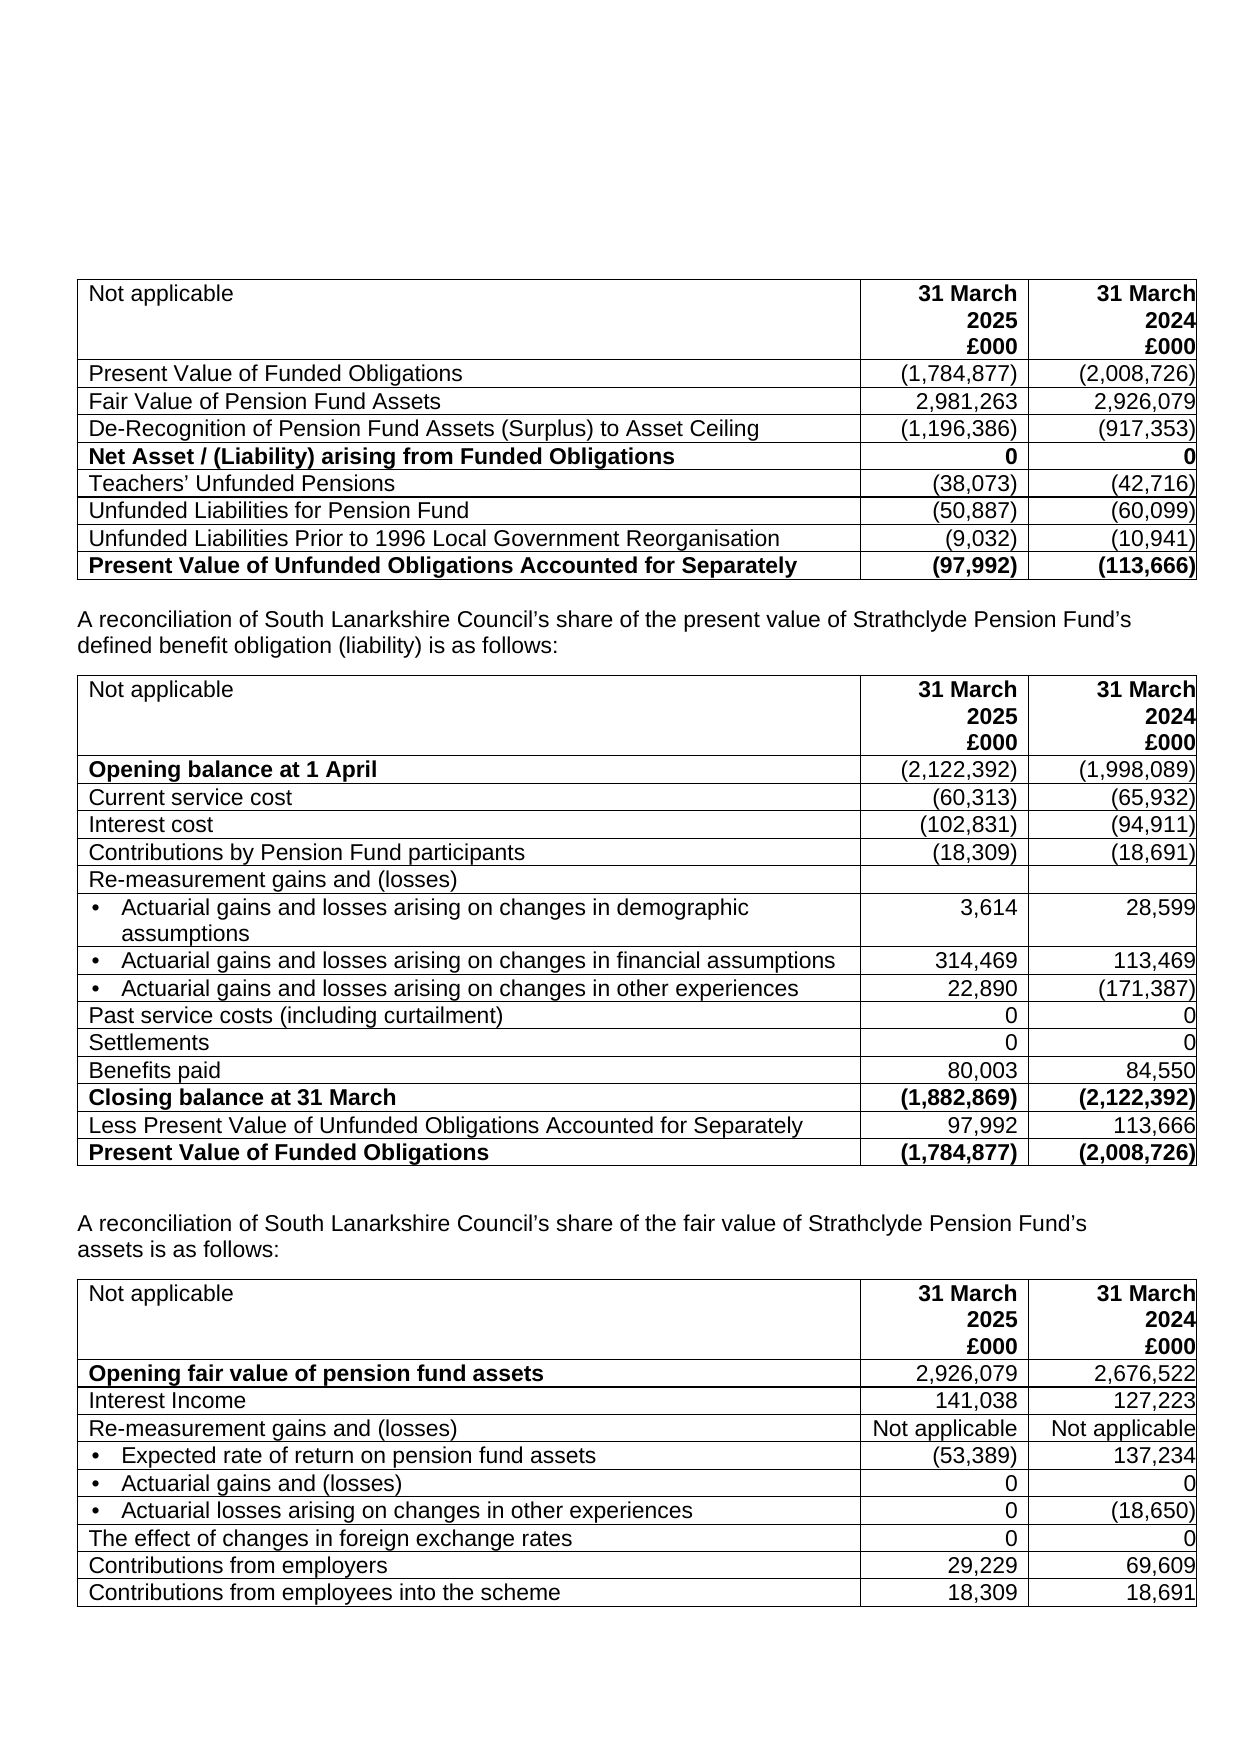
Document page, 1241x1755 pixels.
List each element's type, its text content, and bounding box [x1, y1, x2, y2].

table_cell (1,882,869) [861, 1084, 1028, 1111]
table_cell The effect of changes in foreign exchange rates [78, 1525, 860, 1551]
table_cell (2,122,392) [861, 756, 1028, 783]
table_header 31 March 2024 £000 [1029, 1280, 1196, 1359]
table_cell 0 [861, 443, 1028, 469]
table_cell (94,911) [1029, 811, 1196, 838]
table_cell (2,008,726) [1029, 1139, 1196, 1165]
table_cell (917,353) [1029, 415, 1196, 442]
table_cell Present Value of Funded Obligations [78, 360, 860, 387]
table_header 31 March 2025 £000 [861, 280, 1028, 359]
table_cell (60,099) [1029, 498, 1196, 524]
table_cell 2,981,263 [861, 388, 1028, 414]
table_cell Actuarial gains and losses arising on changes in other experiences [78, 975, 860, 1001]
table_cell Re-measurement gains and (losses) [78, 866, 860, 892]
table_cell Opening balance at 1 April [78, 756, 860, 783]
table_cell (102,831) [861, 811, 1028, 838]
table_cell (65,932) [1029, 784, 1196, 810]
table_cell 18,309 [861, 1579, 1028, 1606]
table_cell 0 [1029, 443, 1196, 469]
table_cell (9,032) [861, 525, 1028, 551]
table_cell Interest cost [78, 811, 860, 838]
table_cell 2,676,522 [1029, 1360, 1196, 1386]
table_cell (97,992) [861, 552, 1028, 578]
text A reconciliation of South Lanarkshire Council’s share of the present value of Strathclyde Pension Fund’s defined benefit obligation (liability) is as follows: [77, 606, 1197, 659]
table_header 31 March 2024 £000 [1029, 676, 1196, 755]
table_cell Past service costs (including curtailment) [78, 1002, 860, 1028]
table_cell 97,992 [861, 1112, 1028, 1138]
table_cell Settlements [78, 1029, 860, 1056]
table_cell 0 [861, 1497, 1028, 1523]
table_cell 84,550 [1029, 1057, 1196, 1083]
table_cell 2,926,079 [1029, 388, 1196, 414]
table_cell 2,926,079 [861, 1360, 1028, 1386]
table_cell Unfunded Liabilities Prior to 1996 Local Government Reorganisation [78, 525, 860, 551]
table_cell [861, 866, 1028, 892]
table_cell 3,614 [861, 894, 1028, 946]
table_cell 69,609 [1029, 1552, 1196, 1578]
table_cell Present Value of Unfunded Obligations Accounted for Separately [78, 552, 860, 578]
table_cell (53,389) [861, 1442, 1028, 1469]
table_cell De-Recognition of Pension Fund Assets (Surplus) to Asset Ceiling [78, 415, 860, 442]
table_cell Closing balance at 31 March [78, 1084, 860, 1111]
table_cell Expected rate of return on pension fund assets [78, 1442, 860, 1469]
text A reconciliation of South Lanarkshire Council’s share of the fair value of Strathclyde Pension Fund’s assets is as follows: [77, 1209, 1149, 1262]
table_cell 127,223 [1029, 1388, 1196, 1414]
table_cell 141,038 [861, 1388, 1028, 1414]
table_header 31 March 2025 £000 [861, 676, 1028, 755]
table_cell 0 [1029, 1002, 1196, 1028]
table_cell 18,691 [1029, 1579, 1196, 1606]
table_cell (2,008,726) [1029, 360, 1196, 387]
table_cell 0 [1029, 1470, 1196, 1496]
table_cell Opening fair value of pension fund assets [78, 1360, 860, 1386]
table_cell (113,666) [1029, 552, 1196, 578]
table_cell (18,650) [1029, 1497, 1196, 1523]
table_cell 0 [861, 1002, 1028, 1028]
table_cell 113,469 [1029, 947, 1196, 973]
table_cell Interest Income [78, 1388, 860, 1414]
table_cell Fair Value of Pension Fund Assets [78, 388, 860, 414]
table_cell 28,599 [1029, 894, 1196, 946]
table_header Not applicable [78, 676, 860, 755]
table_cell Re-measurement gains and (losses) [78, 1415, 860, 1441]
table_cell 0 [861, 1525, 1028, 1551]
table_cell 0 [861, 1470, 1028, 1496]
table_cell (42,716) [1029, 470, 1196, 496]
table_cell 314,469 [861, 947, 1028, 973]
table_cell 29,229 [861, 1552, 1028, 1578]
table_cell (1,784,877) [861, 360, 1028, 387]
table_cell (2,122,392) [1029, 1084, 1196, 1111]
table_cell 0 [1029, 1029, 1196, 1056]
table_cell Contributions by Pension Fund participants [78, 839, 860, 865]
table_cell Actuarial losses arising on changes in other experiences [78, 1497, 860, 1523]
table_cell 137,234 [1029, 1442, 1196, 1469]
table_cell 113,666 [1029, 1112, 1196, 1138]
table_header 31 March 2024 £000 [1029, 280, 1196, 359]
table_cell Not applicable [861, 1415, 1028, 1441]
table_cell (50,887) [861, 498, 1028, 524]
table_header Not applicable [78, 280, 860, 359]
table_cell [1029, 866, 1196, 892]
table_cell Not applicable [1029, 1415, 1196, 1441]
table_cell (1,196,386) [861, 415, 1028, 442]
table_cell Benefits paid [78, 1057, 860, 1083]
table_cell Less Present Value of Unfunded Obligations Accounted for Separately [78, 1112, 860, 1138]
table_cell (18,309) [861, 839, 1028, 865]
table_cell Present Value of Funded Obligations [78, 1139, 860, 1165]
table_cell (1,998,089) [1029, 756, 1196, 783]
table_cell 22,890 [861, 975, 1028, 1001]
table_cell (10,941) [1029, 525, 1196, 551]
table_cell (38,073) [861, 470, 1028, 496]
table_header Not applicable [78, 1280, 860, 1359]
table_cell Unfunded Liabilities for Pension Fund [78, 498, 860, 524]
table_cell Actuarial gains and losses arising on changes in demographic assumptions [78, 894, 860, 946]
table_cell (1,784,877) [861, 1139, 1028, 1165]
table_cell Actuarial gains and (losses) [78, 1470, 860, 1496]
table_header 31 March 2025 £000 [861, 1280, 1028, 1359]
table_cell (18,691) [1029, 839, 1196, 865]
table_cell (171,387) [1029, 975, 1196, 1001]
table_cell 0 [1029, 1525, 1196, 1551]
table_cell Actuarial gains and losses arising on changes in financial assumptions [78, 947, 860, 973]
table_cell Contributions from employees into the scheme [78, 1579, 860, 1606]
table_cell Teachers’ Unfunded Pensions [78, 470, 860, 496]
table_cell Net Asset / (Liability) arising from Funded Obligations [78, 443, 860, 469]
table_cell Current service cost [78, 784, 860, 810]
table_cell (60,313) [861, 784, 1028, 810]
table_cell Contributions from employers [78, 1552, 860, 1578]
table_cell 0 [861, 1029, 1028, 1056]
table_cell 80,003 [861, 1057, 1028, 1083]
